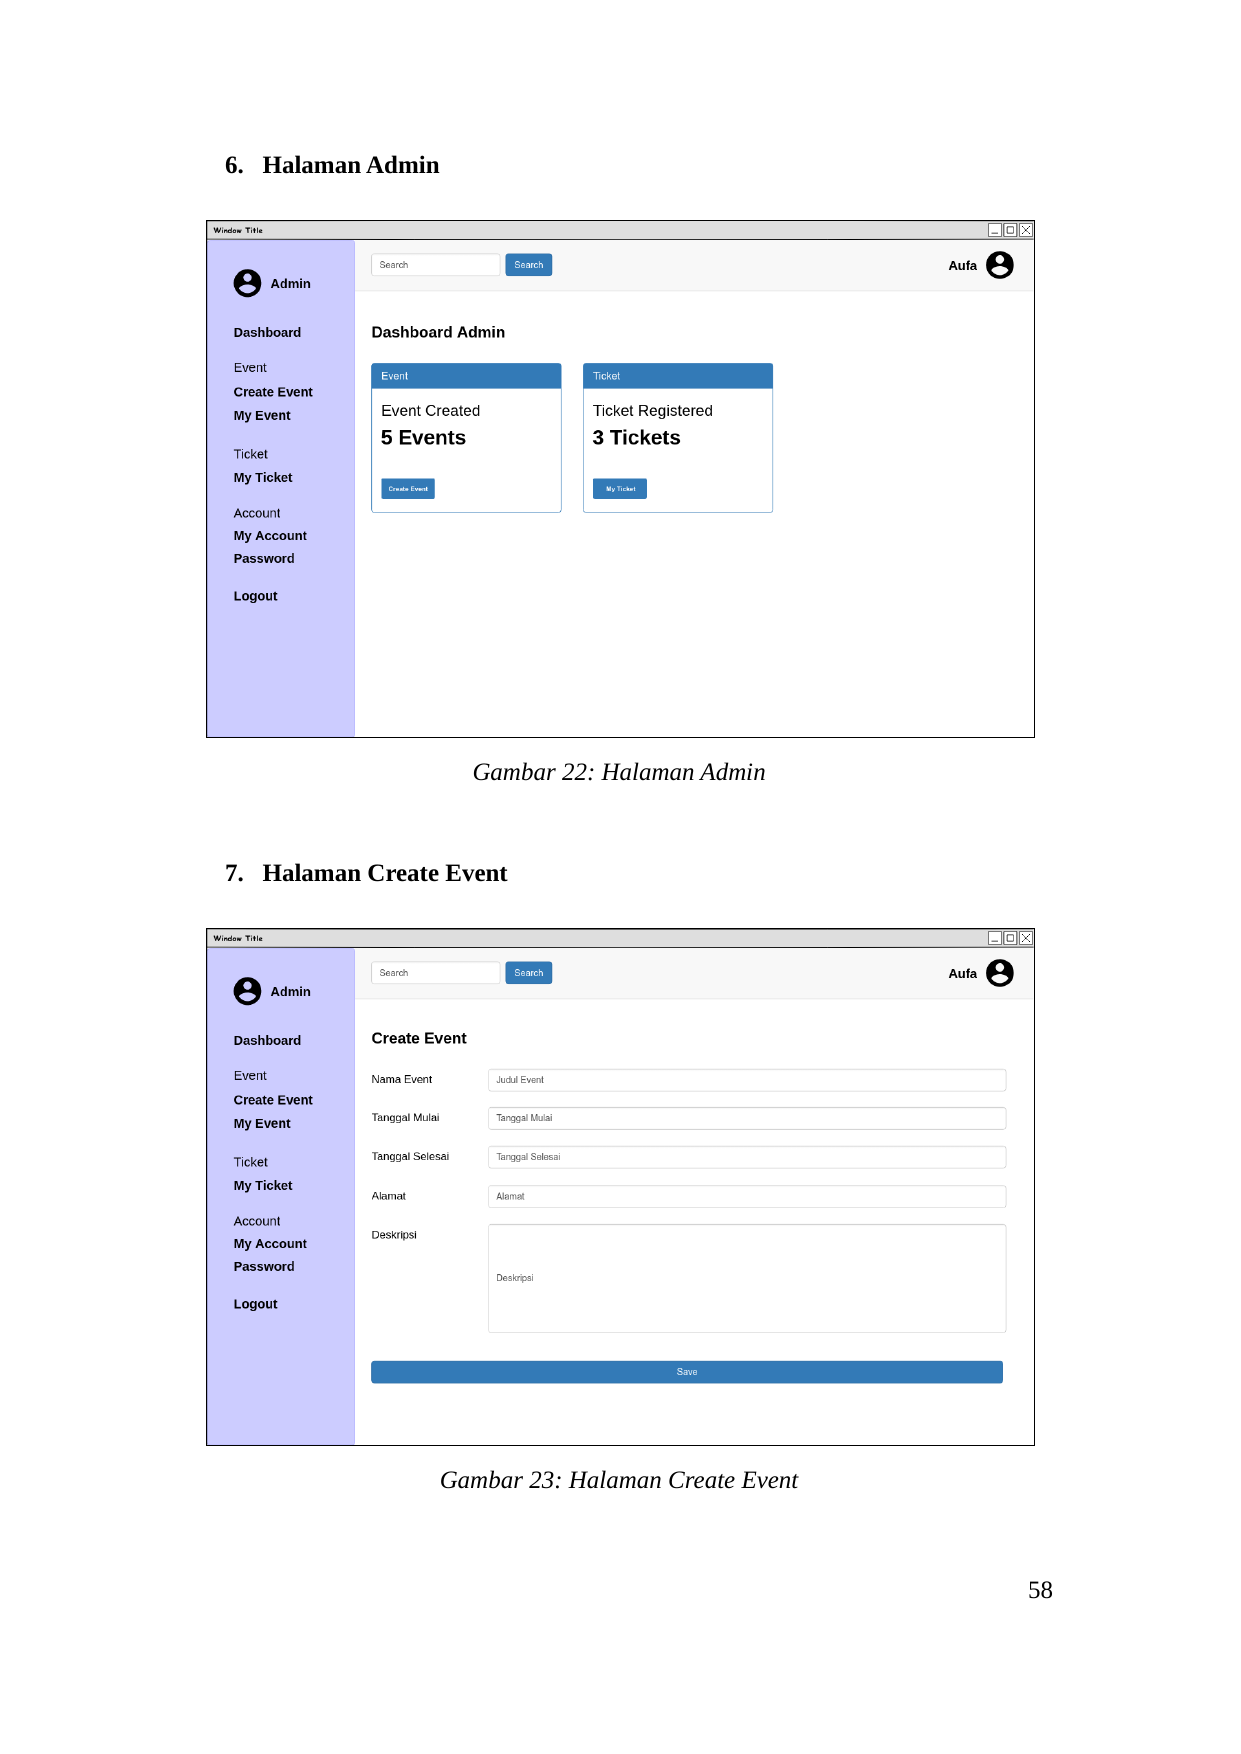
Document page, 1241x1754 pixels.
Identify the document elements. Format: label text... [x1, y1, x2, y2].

list Gambar 23: Halaman Create Event [206, 1446, 1034, 1494]
list Halaman Create Event [225, 858, 1053, 887]
list Gambar 22: Halaman Admin [206, 738, 1034, 786]
picture [207, 929, 1034, 1445]
list Halaman Admin [225, 150, 1053, 179]
picture [207, 221, 1034, 737]
